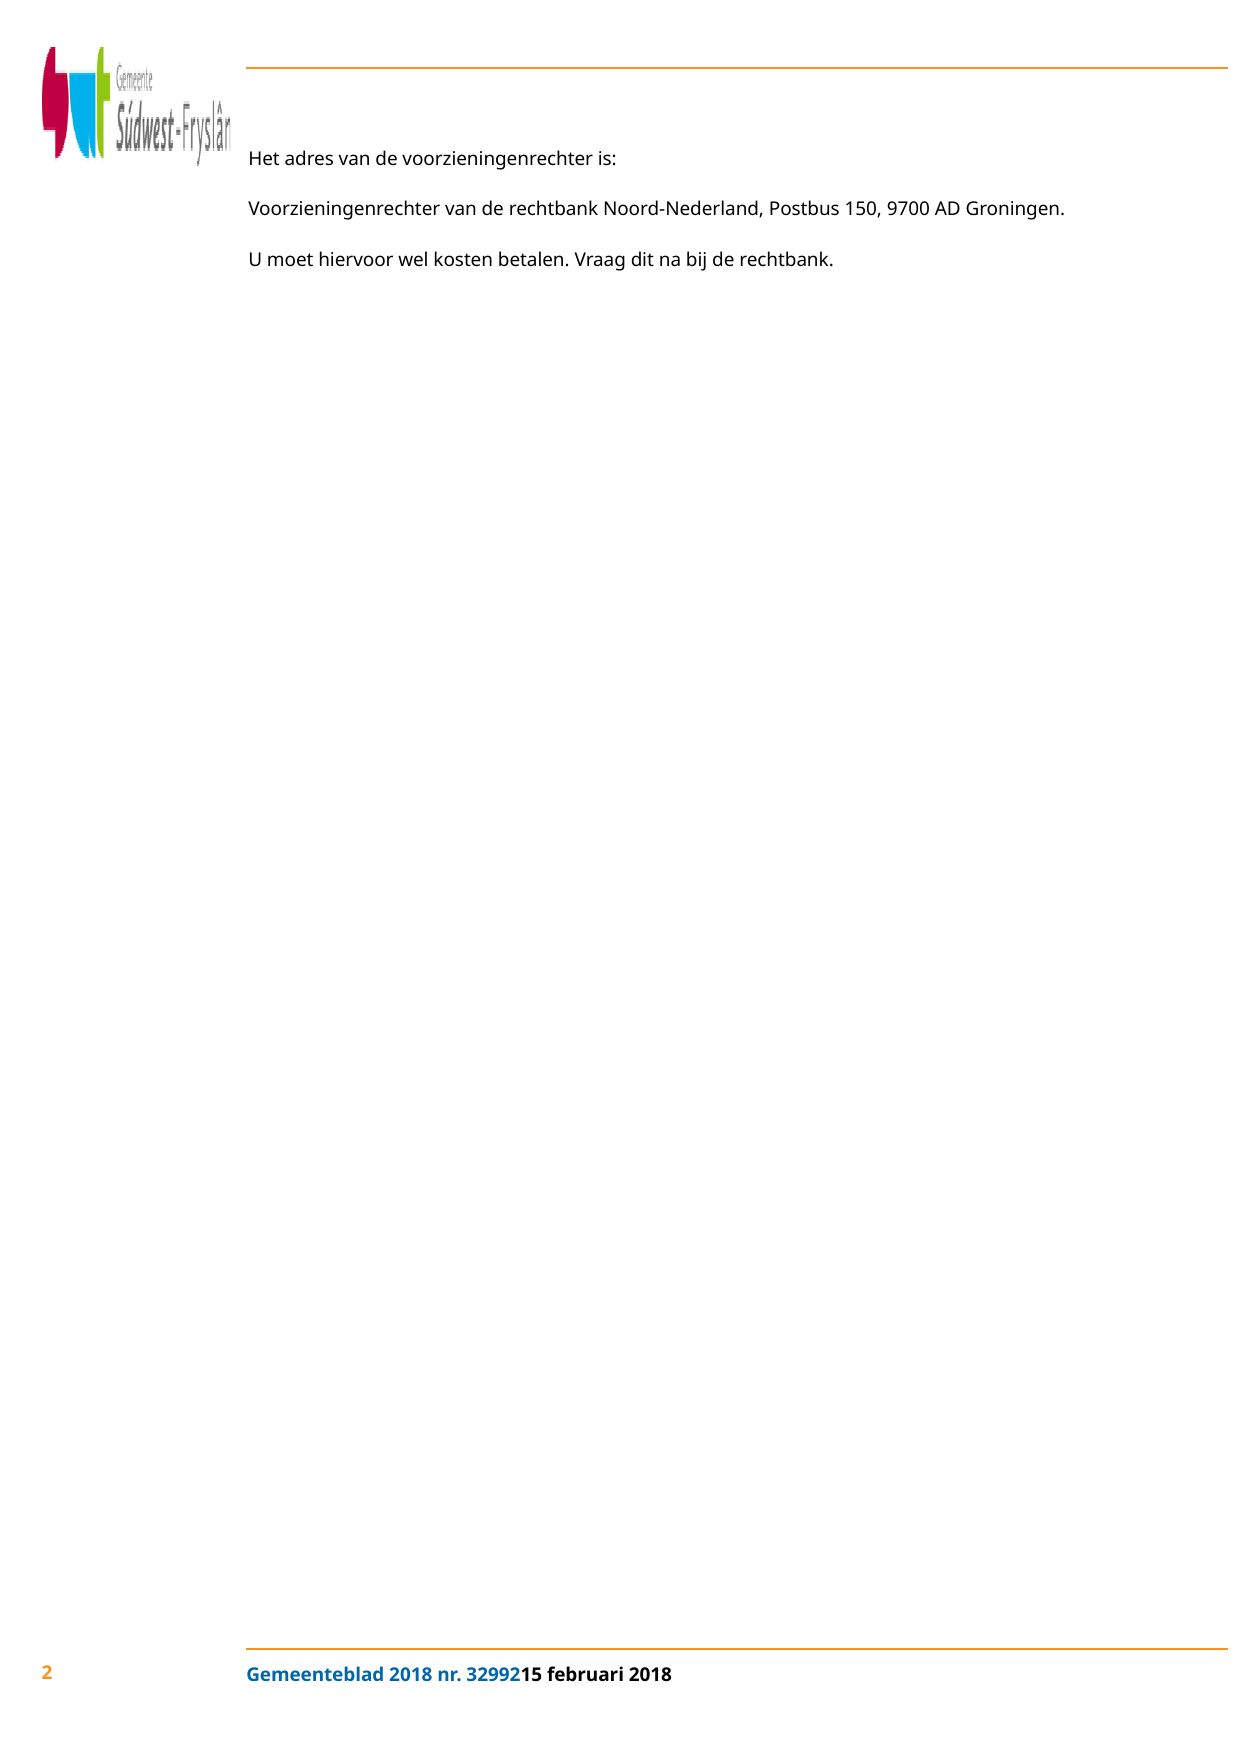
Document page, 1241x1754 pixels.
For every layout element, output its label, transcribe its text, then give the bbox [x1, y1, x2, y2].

text Het adres van de voorzieningenrechter is: [248, 145, 1152, 171]
picture [41, 47, 231, 172]
text Voorzieningenrechter van de rechtbank Noord-Nederland, Postbus 150, 9700 AD Groningen. [248, 196, 1152, 221]
text U moet hiervoor wel kosten betalen. Vraag dit na bij de rechtbank. [248, 246, 1152, 272]
